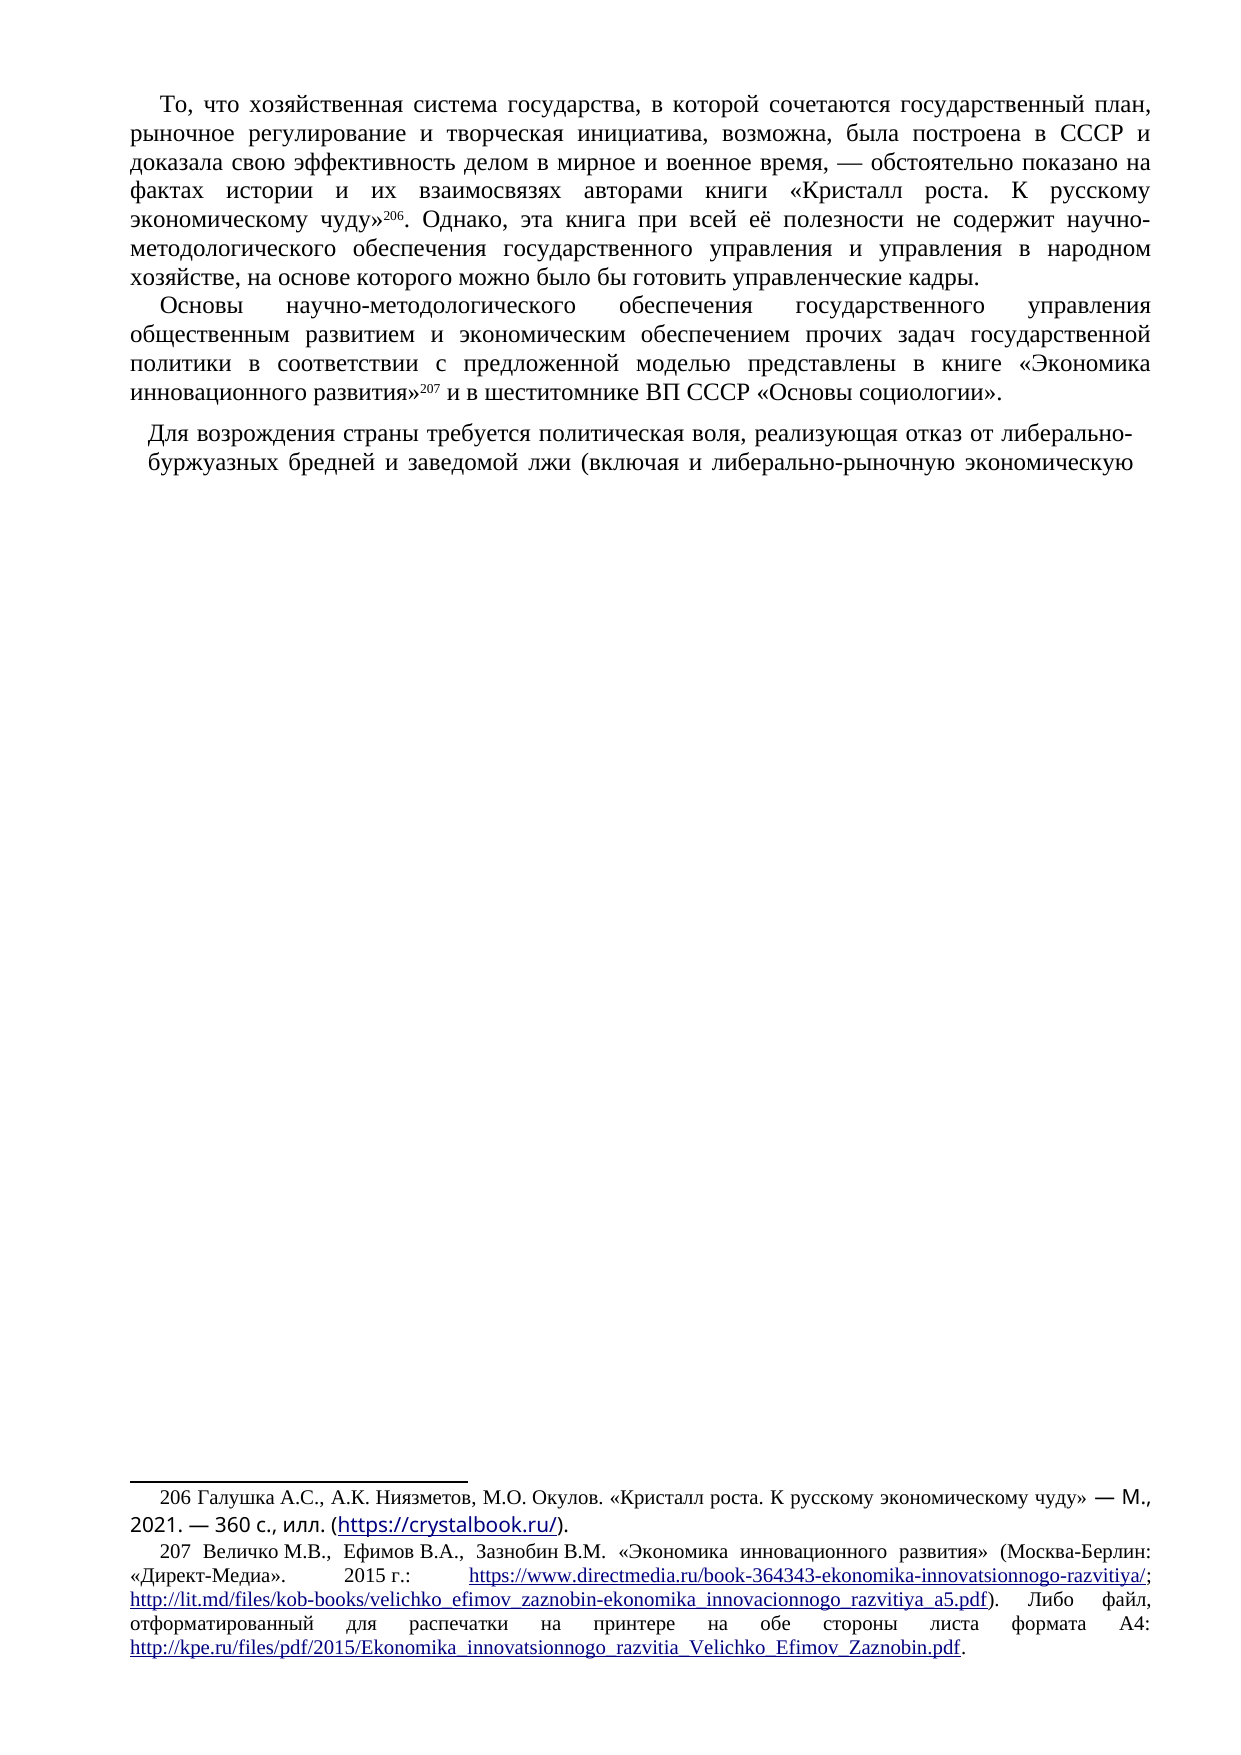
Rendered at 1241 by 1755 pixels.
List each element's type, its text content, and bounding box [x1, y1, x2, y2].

text То, что хозяйственная система государства, в которой сочетаются государственный план, рыночное регулирование и творческая инициатива, возможна, была построена в СССР и доказала свою эффективность делом в мирное и военное время, — обстоятельно показано на фактах истории и их взаимосвязях авторами книги «Кристалл роста. К русскому экономическому чуду». Однако, эта книга при всей её полезности не содержит научно-методологического обеспечения государственного управления и управления в народном хозяйстве, на основе которого можно было бы готовить управленческие кадры. [130, 89, 1152, 290]
text Величко М.В., Ефимов В.А., Зазнобин В.М. «Экономика инновационного развития» (Москва-Берлин: «Директ-Медиа». 2015 г.: https://www.directmedia.ru/book-364343-ekonomika-innovatsionnogo-razvitiya/; http://lit.md/files/kob-books/velichko_efimov_zaznobin-ekonomika_innovacionnogo_razvitiya_a5.pdf). Либо файл, отформатированный для распечатки на принтере на обе стороны листа формата А4: http://kpe.ru/files/pdf/2015/Ekonomika_innovatsionnogo_razvitia_Velichko_Efimov_Zaznobin.pdf. [130, 1539, 1152, 1659]
text Основы научно-методологического обеспечения государственного управления общественным развитием и экономическим обеспечением прочих задач государственной политики в соответствии с предложенной моделью представлены в книге «Экономика инновационного развития» и в шеститомнике ВП СССР «Основы социологии». [130, 290, 1152, 405]
text Для возрождения страны требуется политическая воля, реализующая отказ от либерально-буржуазных бредней и заведомой лжи (включая и либерально-рыночную экономическую [148, 418, 1134, 504]
text Галушка А.С., А.К. Ниязметов, М.О. Окулов. «Кристалл роста. К русскому экономическому чуду» — М., 2021. — 360 с., илл. (https://crystalbook.ru/). [130, 1482, 1152, 1539]
